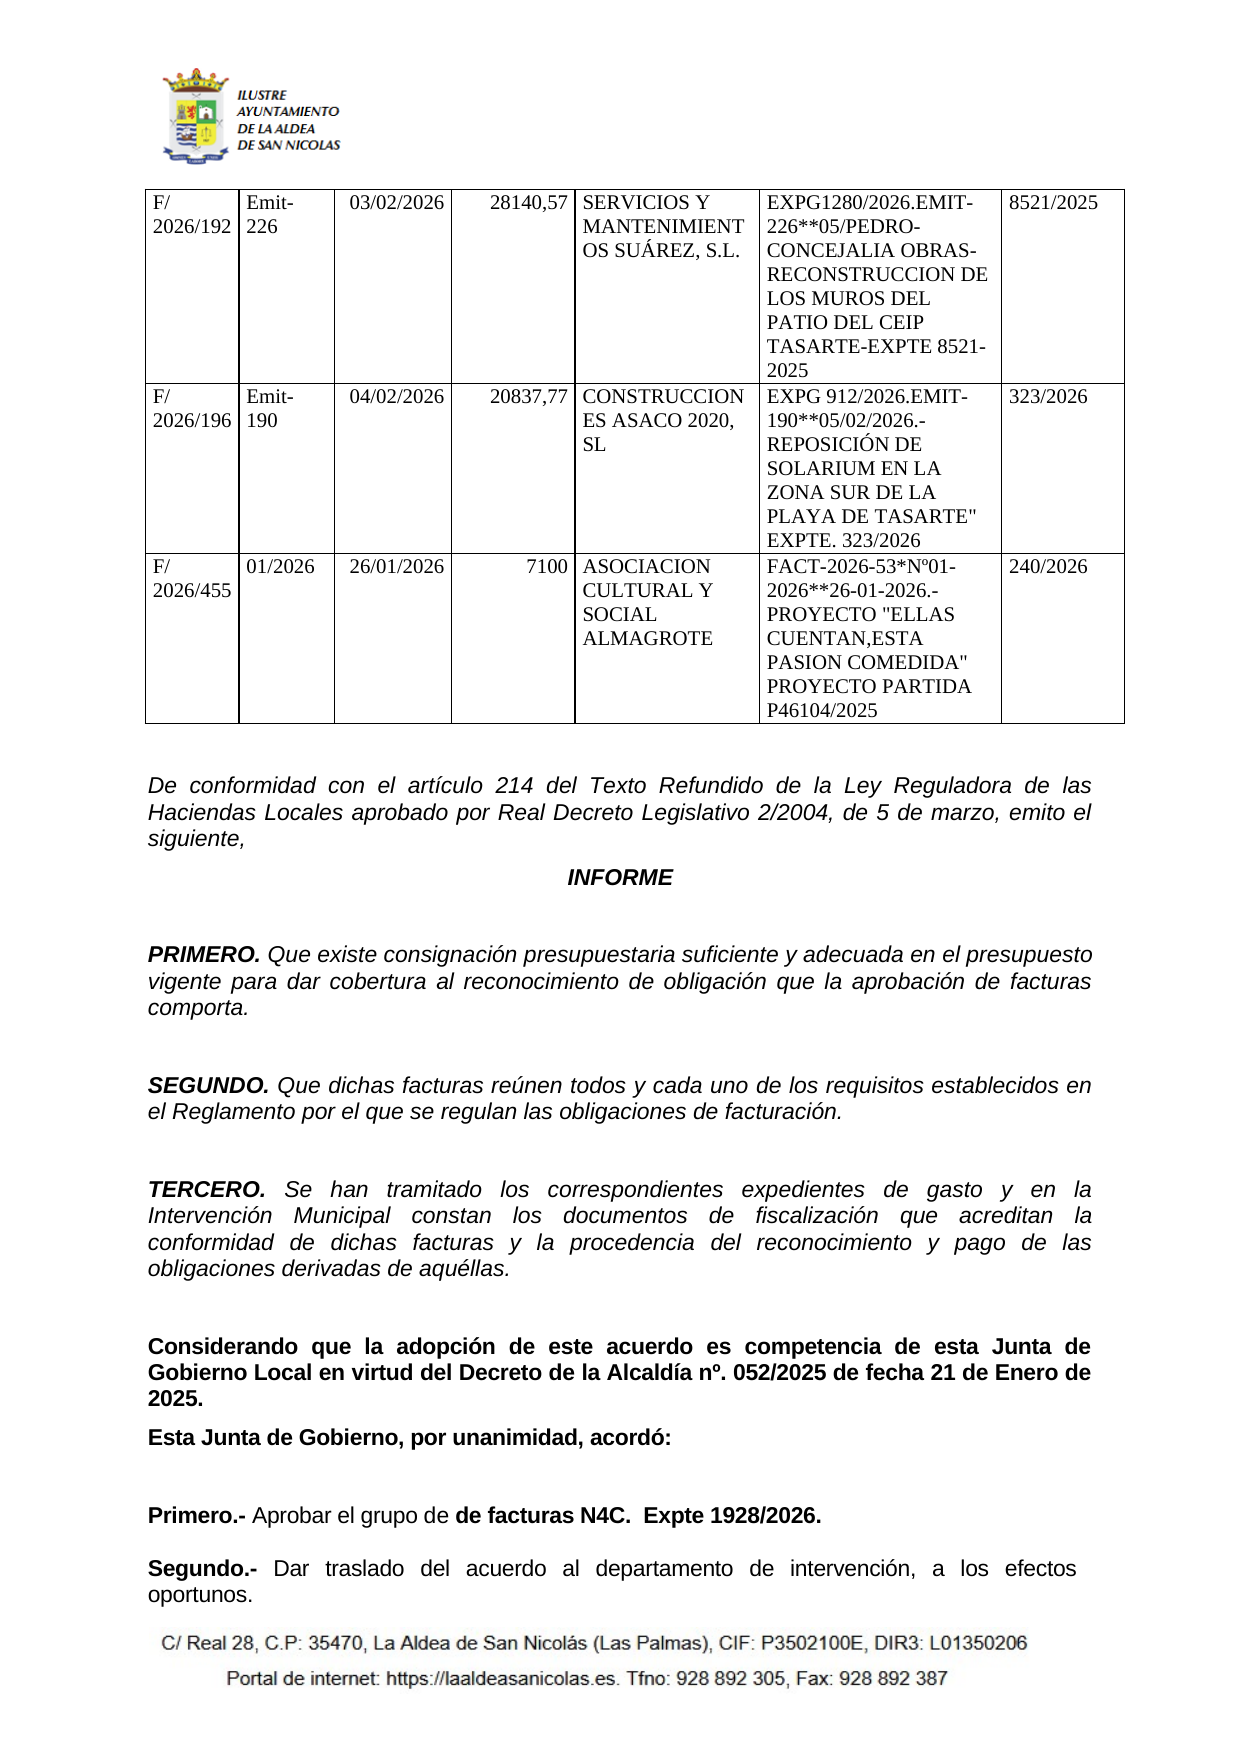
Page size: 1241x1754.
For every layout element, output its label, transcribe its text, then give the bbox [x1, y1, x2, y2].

text PRIMERO. Que existe consignación presupuestaria suficiente y adecuada en el presupuesto vigente para dar cobertura al reconocimiento de obligación que la aprobación de facturas comporta. [148, 941, 1093, 1021]
table_cell 20837,77 [452, 384, 574, 552]
table_cell 26/01/2026 [335, 554, 451, 722]
text TERCERO. Se han tramitado los correspondientes expedientes de gasto y en la Intervención Municipal constan los documentos de fiscalización que acreditan la conformidad de dichas facturas y la procedencia del reconocimiento y pago de las obligaciones derivadas de aquéllas. [148, 1176, 1093, 1281]
table_cell 28140,57 [452, 190, 574, 382]
table_cell CONSTRUCCIONES ASACO 2020, SL [576, 384, 759, 552]
text Segundo.- Dar traslado del acuerdo al departamento de intervención, a los efectos oportunos. [148, 1555, 1078, 1607]
table_cell SERVICIOS Y MANTENIMIENTOS SUÁREZ, S.L. [576, 190, 759, 382]
text Esta Junta de Gobierno, por unanimidad, acordó: [148, 1424, 1093, 1451]
picture [149, 60, 356, 172]
table_cell F/2026/455 [146, 554, 238, 722]
table_cell 7100 [452, 554, 574, 722]
table_cell EXPG1280/2026.EMIT-226**05/PEDRO-CONCEJALIA OBRAS-RECONSTRUCCION DE LOS MUROS DEL PATIO DEL CEIP TASARTE-EXPTE 8521-2025 [760, 190, 1001, 382]
table_cell F/2026/192 [146, 190, 238, 382]
table_cell Emit- 190 [240, 384, 334, 552]
table_cell 323/2026 [1002, 384, 1124, 552]
table_cell ASOCIACION CULTURAL Y SOCIAL ALMAGROTE [576, 554, 759, 722]
table_cell 03/02/2026 [335, 190, 451, 382]
text Primero.- Aprobar el grupo de de facturas N4C. Expte 1928/2026. [148, 1502, 1093, 1528]
text SEGUNDO. Que dichas facturas reúnen todos y cada uno de los requisitos establecidos en el Reglamento por el que se regulan las obligaciones de facturación. [148, 1072, 1093, 1124]
table_cell 240/2026 [1002, 554, 1124, 722]
table_cell F/2026/196 [146, 384, 238, 552]
table_cell EXPG 912/2026.EMIT-190**05/02/2026.-REPOSICIÓN DE SOLARIUM EN LA ZONA SUR DE LA PLAYA DE TASARTE" EXPTE. 323/2026 [760, 384, 1001, 552]
table_cell 04/02/2026 [335, 384, 451, 552]
text INFORME [148, 864, 1093, 890]
table_cell Emit- 226 [240, 190, 334, 382]
text Considerando que la adopción de este acuerdo es competencia de esta Junta de Gobierno Local en virtud del Decreto de la Alcaldía nº. 052/2025 de fecha 21 de Enero de 2025. [148, 1333, 1093, 1412]
picture [149, 1627, 1034, 1694]
table_cell FACT-2026-53*Nº01-2026**26-01-2026.-PROYECTO "ELLAS CUENTAN,ESTA PASION COMEDIDA" PROYECTO PARTIDA P46104/2025 [760, 554, 1001, 722]
table_cell 8521/2025 [1002, 190, 1124, 382]
table_cell 01/2026 [240, 554, 334, 722]
text De conformidad con el artículo 214 del Texto Refundido de la Ley Reguladora de las Haciendas Locales aprobado por Real Decreto Legislativo 2/2004, de 5 de marzo, emito el siguiente, [148, 772, 1093, 851]
